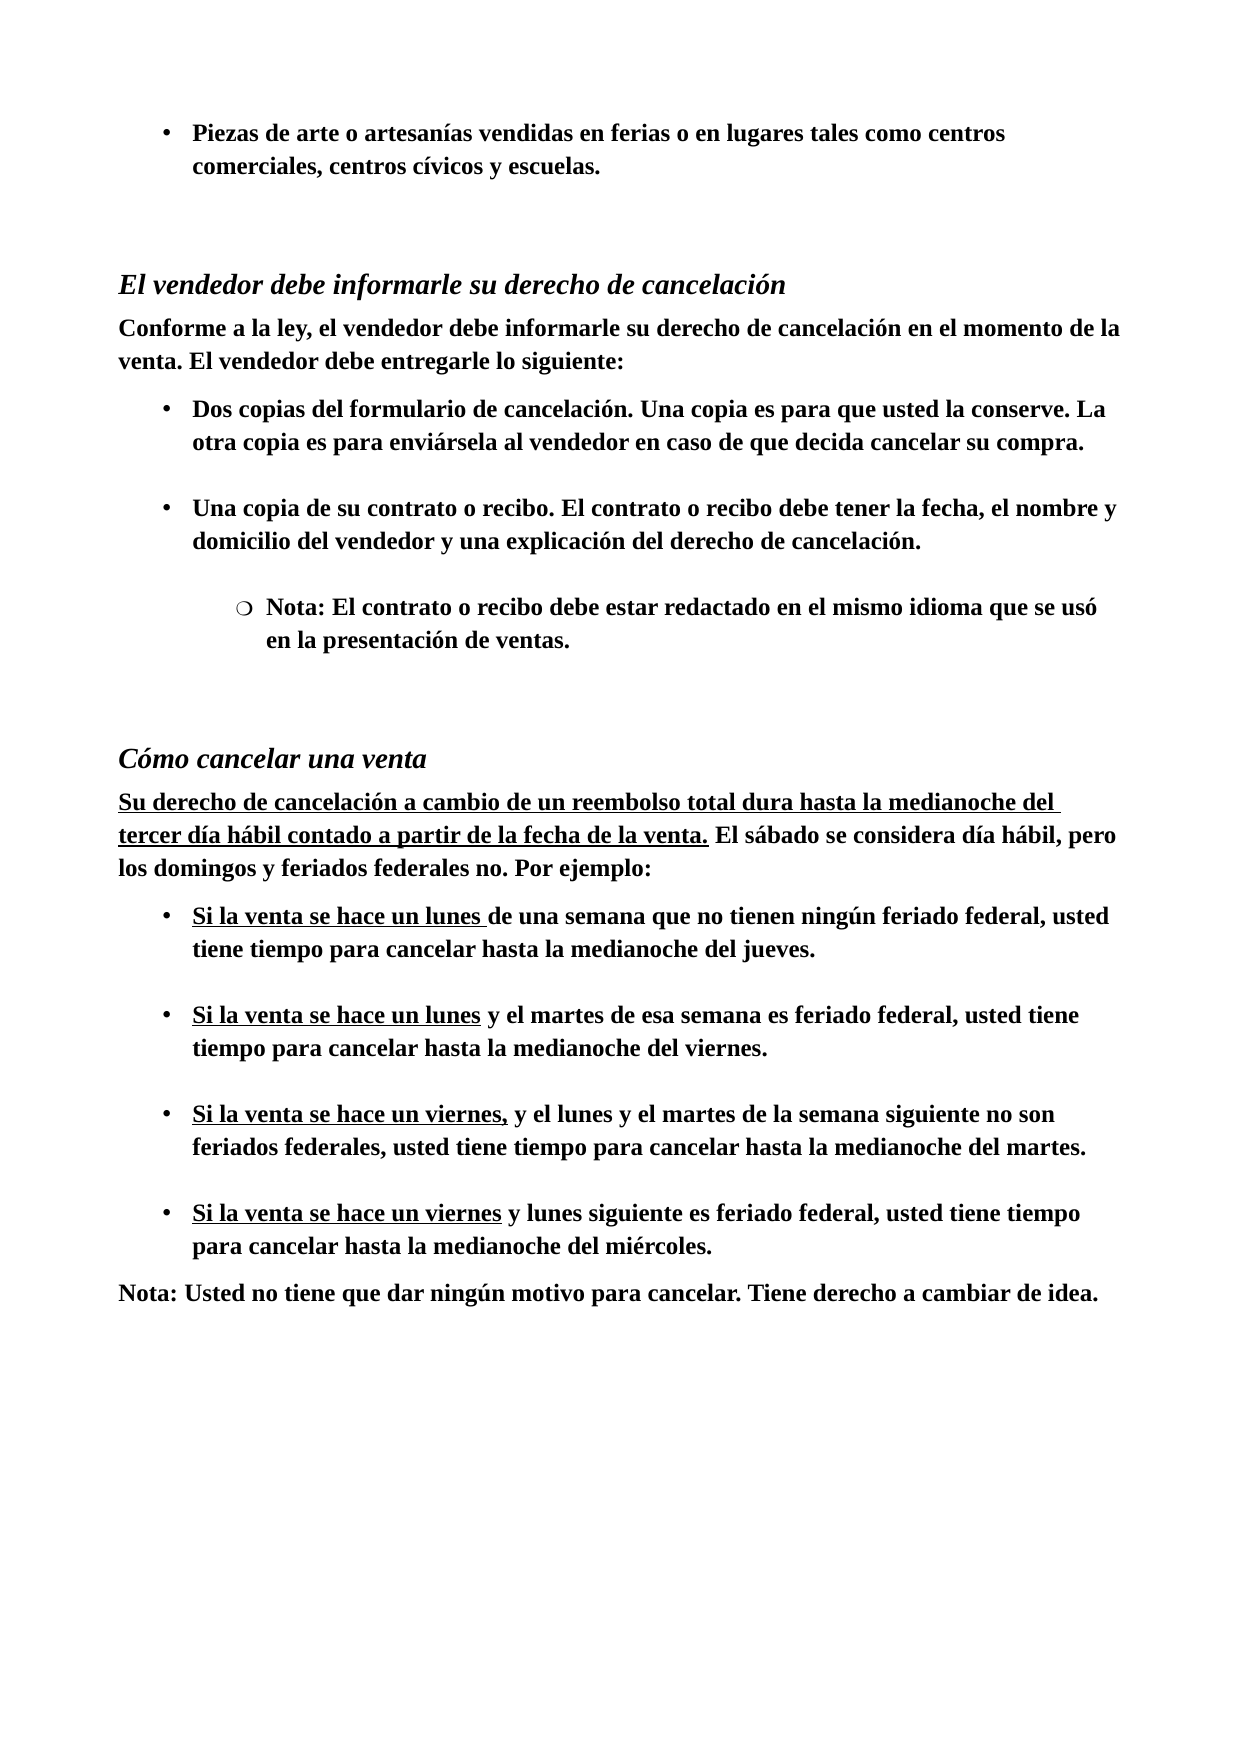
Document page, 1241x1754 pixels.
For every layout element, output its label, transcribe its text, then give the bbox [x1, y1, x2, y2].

text Su derecho de cancelación a cambio de un reembolso total dura hasta la medianoche del tercer día hábil contado a partir de la fecha de la venta. El sábado se considera día hábil, pero los domingos y feriados federales no. Por ejemplo: [118, 787, 1122, 882]
list Si la venta se hace un viernes y lunes siguiente es feriado federal, usted tiene tiempo para cancelar hasta la medianoche del miércoles. [162, 1198, 1122, 1260]
list Dos copias del formulario de cancelación. Una copia es para que usted la conserve. La otra copia es para enviársela al vendedor en caso de que decida cancelar su compra. [162, 394, 1122, 456]
subtitle Cómo cancelar una venta [118, 741, 1122, 774]
text Conforme a la ley, el vendedor debe informarle su derecho de cancelación en el momento de la venta. El vendedor debe entregarle lo siguiente: [118, 313, 1122, 375]
list Si la venta se hace un lunes y el martes de esa semana es feriado federal, usted tiene tiempo para cancelar hasta la medianoche del viernes. [162, 1000, 1122, 1062]
list Nota: El contrato o recibo debe estar redactado en el mismo idioma que se usó en la presentación de ventas. [236, 592, 1122, 654]
list Si la venta se hace un viernes, y el lunes y el martes de la semana siguiente no son feriados federales, usted tiene tiempo para cancelar hasta la medianoche del martes. [162, 1099, 1122, 1161]
subtitle El vendedor debe informarle su derecho de cancelación [118, 267, 1122, 301]
list Una copia de su contrato o recibo. El contrato o recibo debe tener la fecha, el nombre y domicilio del vendedor y una explicación del derecho de cancelación. [162, 493, 1122, 555]
list Si la venta se hace un lunes de una semana que no tienen ningún feriado federal, usted tiene tiempo para cancelar hasta la medianoche del jueves. [162, 901, 1122, 962]
list Piezas de arte o artesanías vendidas en ferias o en lugares tales como centros comerciales, centros cívicos y escuelas. [162, 118, 1122, 180]
text Nota: Usted no tiene que dar ningún motivo para cancelar. Tiene derecho a cambiar de idea. [118, 1278, 1122, 1307]
